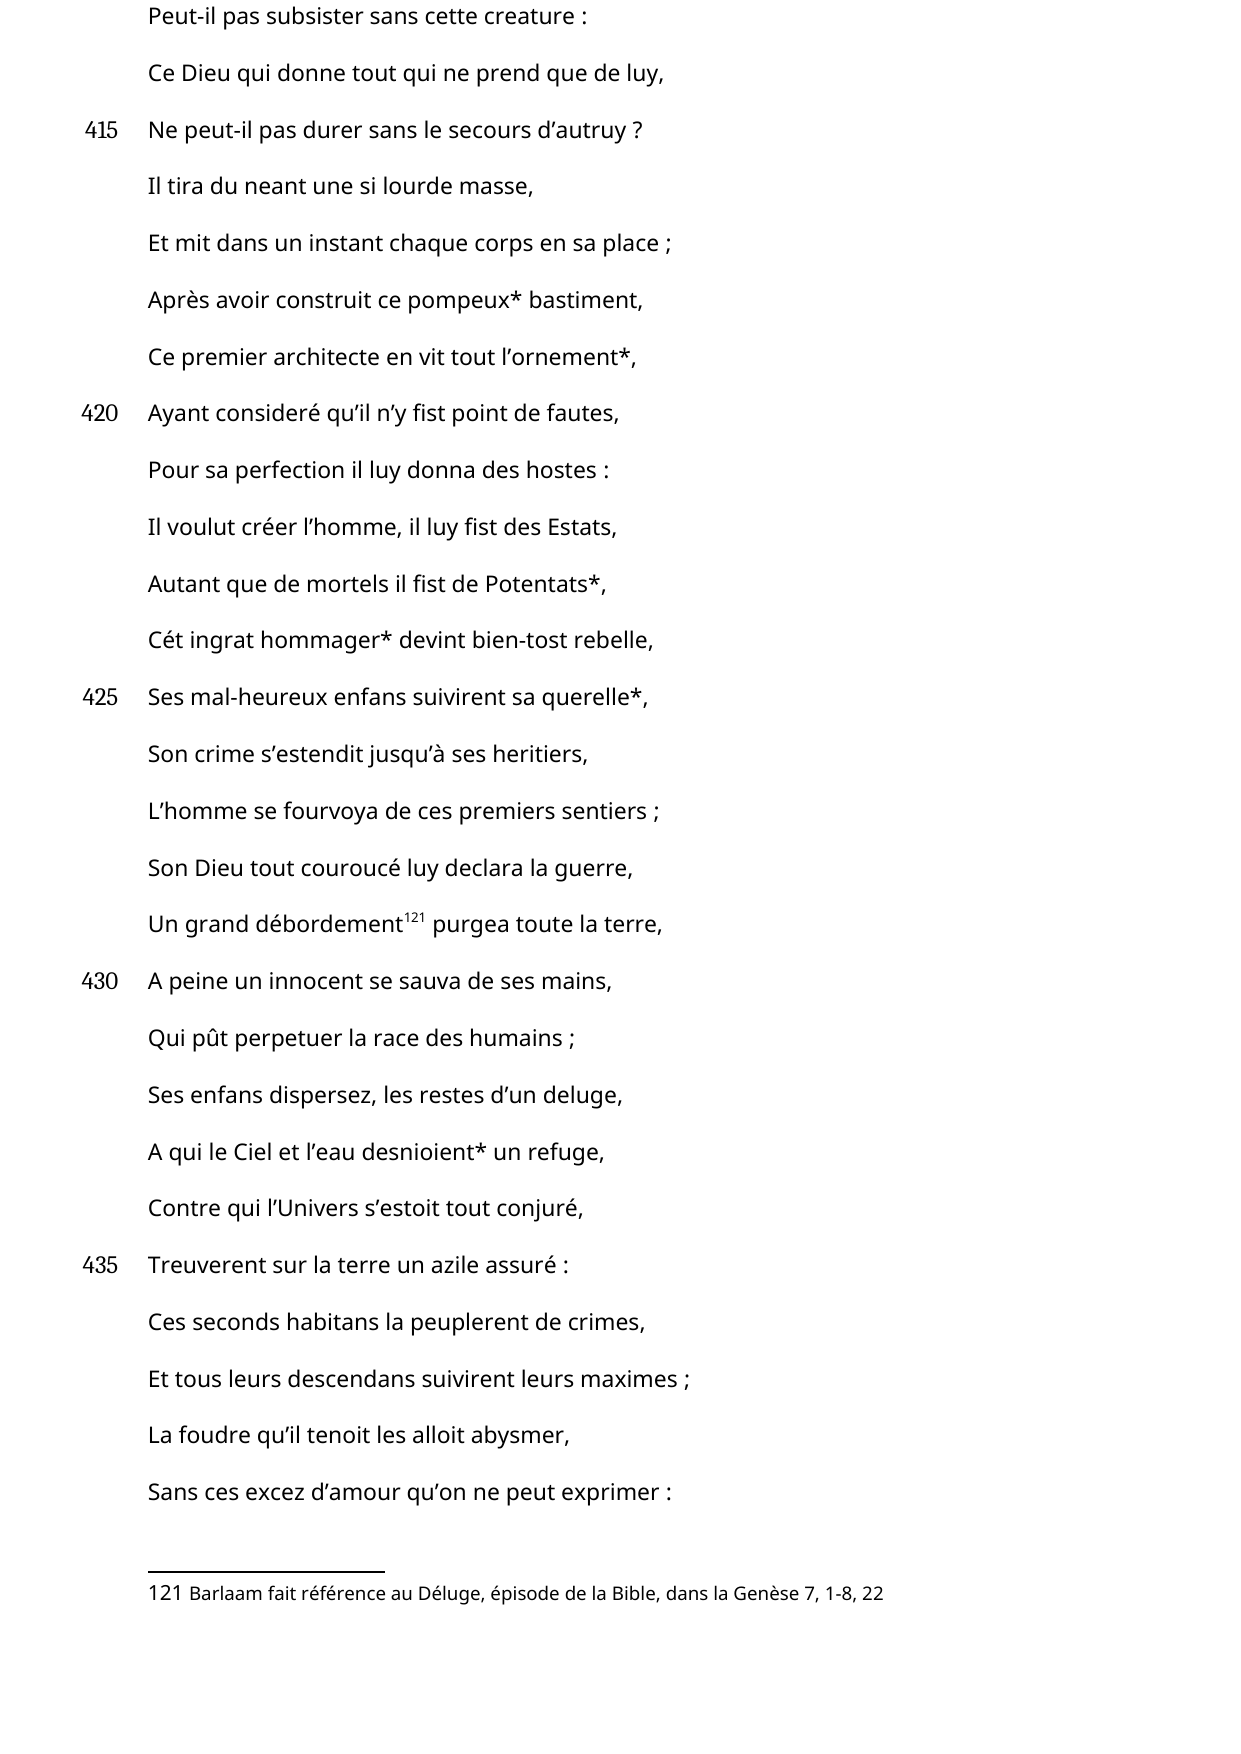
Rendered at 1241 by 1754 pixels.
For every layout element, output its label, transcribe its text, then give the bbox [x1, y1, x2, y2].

text Il voulut créer l’homme, il luy fist des Estats, [148, 511, 961, 542]
text Ce Dieu qui donne tout qui ne prend que de luy, [148, 57, 961, 88]
text Contre qui l’Univers s’estoit tout conjuré, [148, 1192, 961, 1223]
text Cét ingrat hommager* devint bien-tost rebelle, [148, 624, 961, 656]
text Pour sa perfection il luy donna des hostes : [148, 454, 961, 485]
text Ne peut-il pas durer sans le secours d’autruy ? [148, 113, 961, 145]
text Autant que de mortels il fist de Potentats*, [148, 568, 961, 599]
text Son Dieu tout couroucé luy declara la guerre, [148, 852, 961, 883]
text Treuverent sur la terre un azile assuré : [148, 1249, 961, 1280]
text Après avoir construit ce pompeux* bastiment, [148, 284, 961, 315]
text A peine un innocent se sauva de ses mains, [148, 965, 961, 996]
text Et tous leurs descendans suivirent leurs maximes ; [148, 1362, 961, 1394]
text La foudre qu’il tenoit les alloit abysmer, [148, 1419, 961, 1451]
text Il tira du neant une si lourde masse, [148, 170, 961, 202]
text Barlaam fait référence au Déluge, épisode de la Bible, dans la Genèse 7, 1-8, 22 [148, 1578, 961, 1606]
text Un grand débordement purgea toute la terre, [148, 908, 961, 939]
text Peut-il pas subsister sans cette creature : [148, 0, 961, 31]
text Ces seconds habitans la peuplerent de crimes, [148, 1306, 961, 1337]
text Sans ces excez d’amour qu’on ne peut exprimer : [148, 1476, 961, 1507]
text Son crime s’estendit jusqu’à ses heritiers, [148, 738, 961, 769]
text Ce premier architecte en vit tout l’ornement*, [148, 341, 961, 372]
text Et mit dans un instant chaque corps en sa place ; [148, 227, 961, 258]
text Qui pût perpetuer la race des humains ; [148, 1022, 961, 1053]
text Ses mal-heureux enfans suivirent sa querelle*, [148, 681, 961, 712]
text A qui le Ciel et l’eau desnioient* un refuge, [148, 1135, 961, 1167]
text Ayant consideré qu’il n’y fist point de fautes, [148, 397, 961, 429]
text Ses enfans dispersez, les restes d’un deluge, [148, 1079, 961, 1110]
text L’homme se fourvoya de ces premiers sentiers ; [148, 795, 961, 826]
